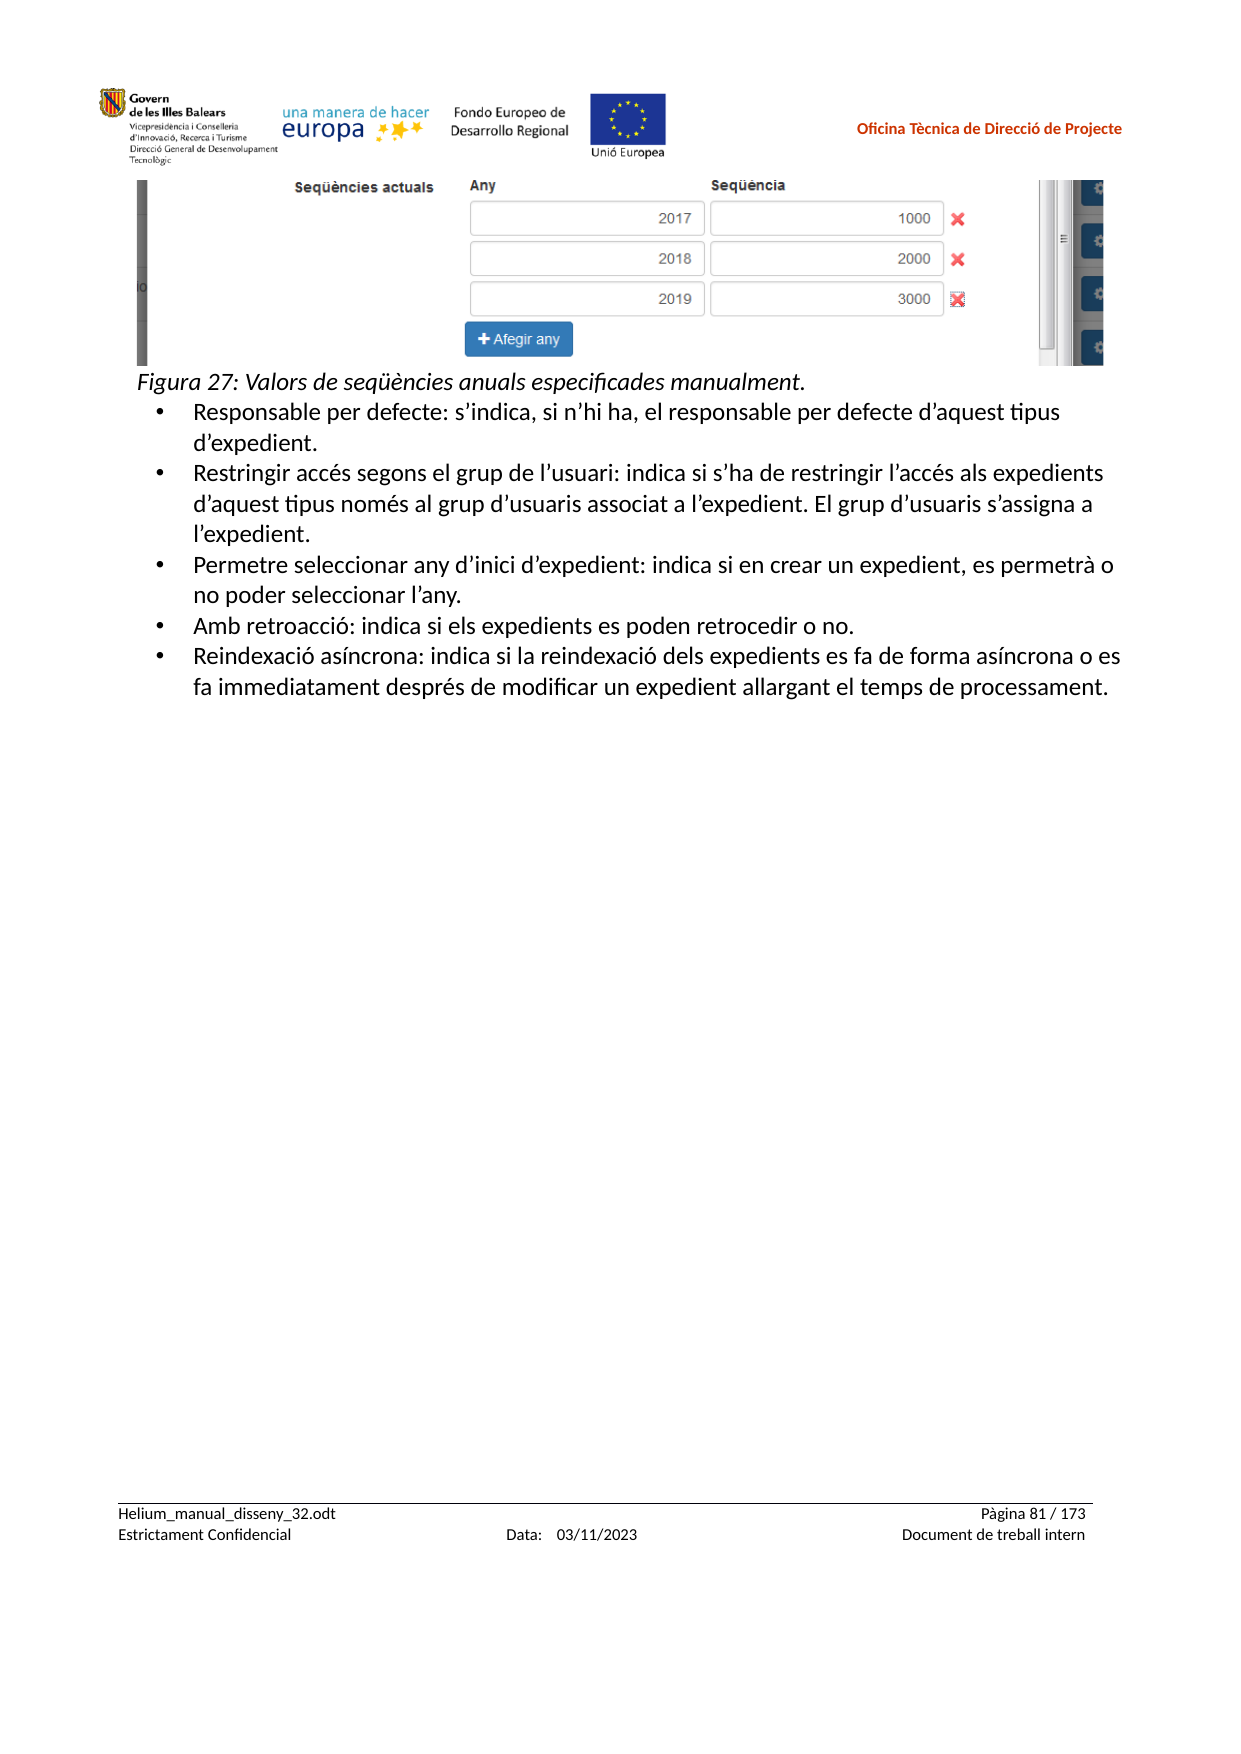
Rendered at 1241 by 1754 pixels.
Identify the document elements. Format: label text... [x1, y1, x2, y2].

picture [136, 180, 1104, 366]
list Figura 27: Valors de seqüències anuals especificades manualment. [137, 366, 1103, 396]
picture [99, 87, 668, 166]
list Reindexació asíncrona: indica si la reindexació dels expedients es fa de forma asíncrona o es fa immediatament després de modificar un expedient allargant el temps de processament. [156, 640, 1122, 701]
list Amb retroacció: indica si els expedients es poden retrocedir o no. [156, 610, 1122, 640]
list Permetre seleccionar any d’inici d’expedient: indica si en crear un expedient, es permetrà o no poder seleccionar l’any. [156, 549, 1122, 610]
list Responsable per defecte: s’indica, si n’hi ha, el responsable per defecte d’aquest tipus d’expedient. [137, 168, 1122, 457]
list Restringir accés segons el grup de l’usuari: indica si s’ha de restringir l’accés als expedients d’aquest tipus només al grup d’usuaris associat a l’expedient. El grup d’usuaris s’assigna a l’expedient. [156, 457, 1122, 549]
